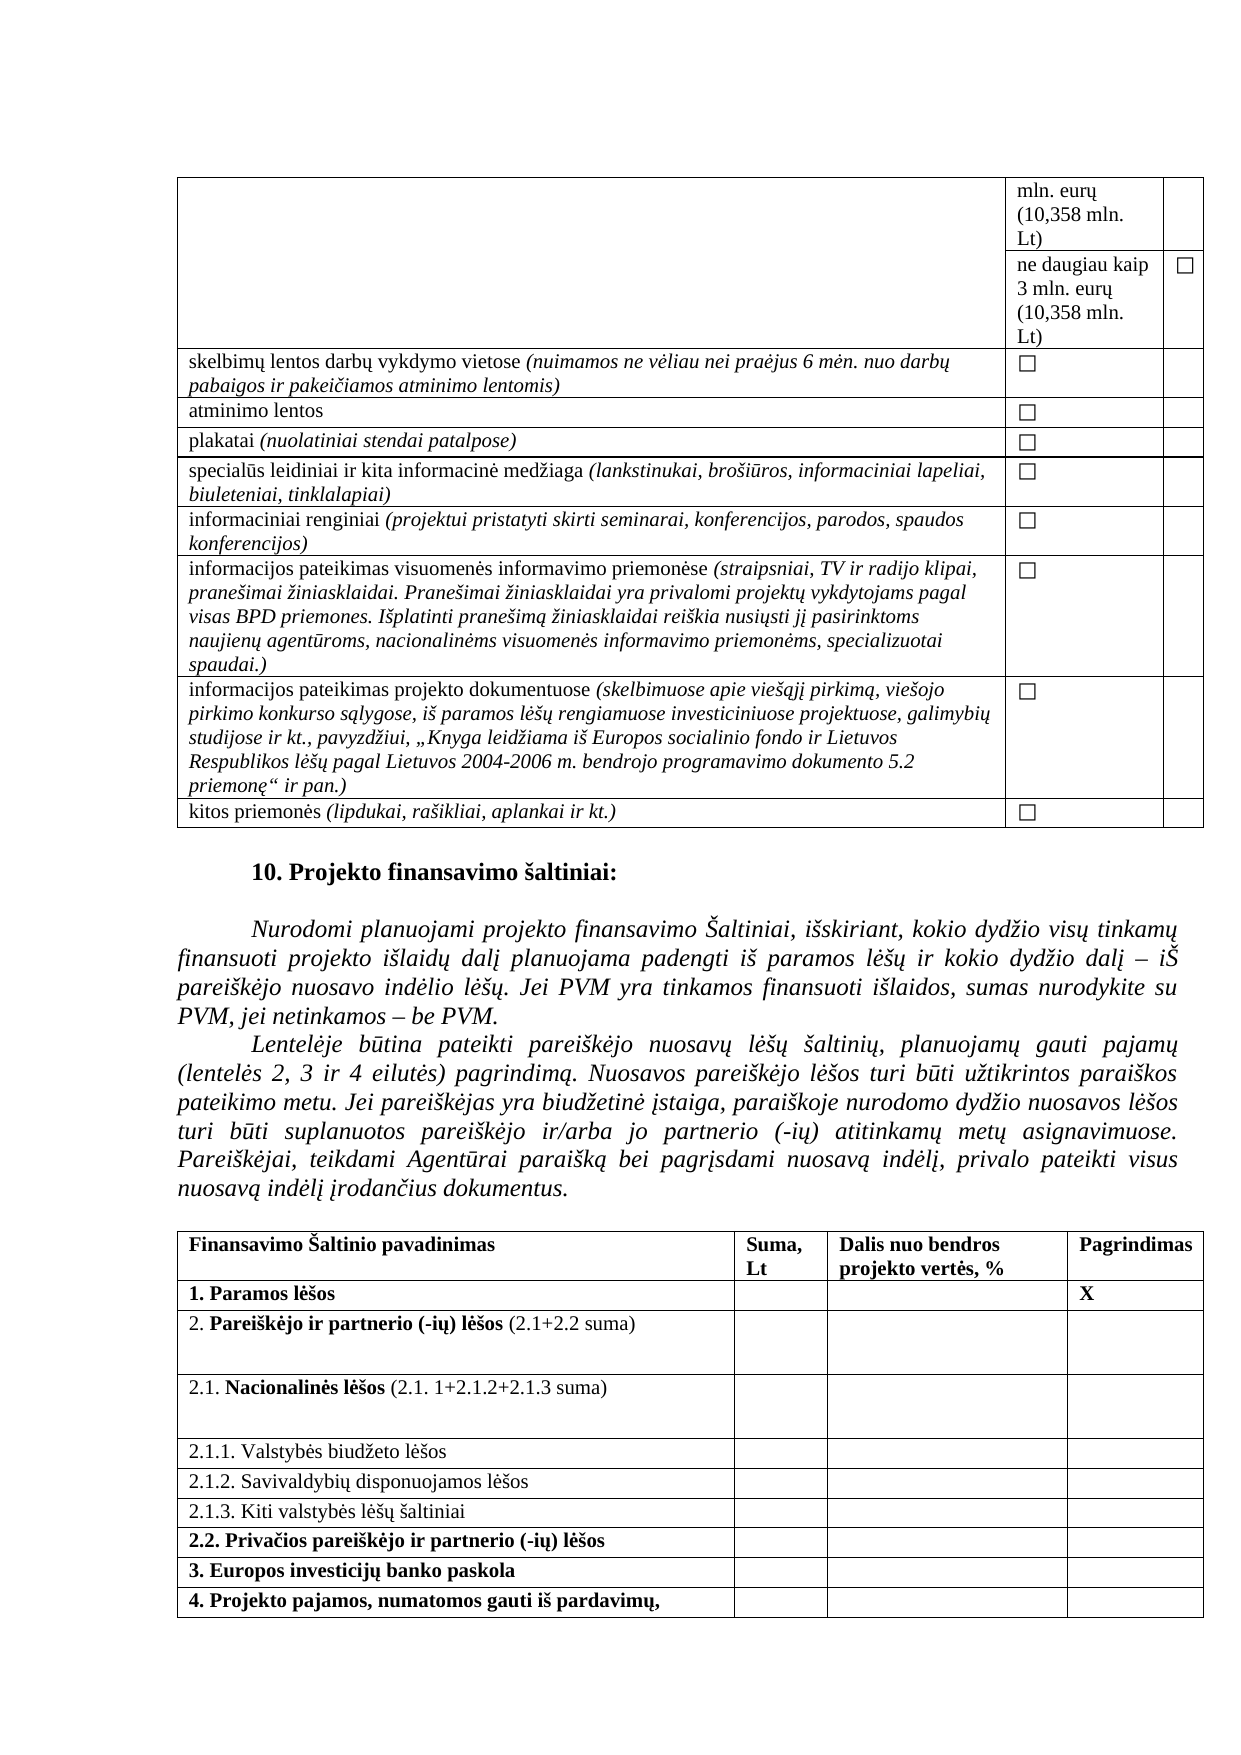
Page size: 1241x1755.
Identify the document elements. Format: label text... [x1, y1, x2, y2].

table_cell plakatai (nuolatiniai stendai patalpose) [178, 428, 1005, 456]
table_cell ⬜ [1006, 507, 1163, 555]
table_cell [735, 1558, 827, 1587]
table_cell 2.1.1. Valstybės biudžeto lėšos [178, 1439, 734, 1468]
table_cell 2.1.3. Kiti valstybės lėšų šaltiniai [178, 1499, 734, 1527]
table_cell skelbimų lentos darbų vykdymo vietose (nuimamos ne vėliau nei praėjus 6 mėn. nuo darbų pabaigos ir pakeičiamos atminimo lentomis) [178, 349, 1005, 397]
table_cell [1068, 1469, 1203, 1497]
table_cell [1164, 507, 1203, 555]
table_cell ⬜ [1164, 251, 1203, 348]
table_cell ⬜ [1006, 556, 1163, 676]
table_cell [735, 1588, 827, 1617]
table_cell ⬜ [1006, 349, 1163, 397]
table_cell X [1068, 1281, 1203, 1310]
table_cell [1164, 799, 1203, 827]
table_cell specialūs leidiniai ir kita informacinė medžiaga (lankstinukai, brošiūros, informaciniai lapeliai, biuleteniai, tinklalapiai) [178, 458, 1005, 506]
table_header [1164, 178, 1203, 250]
table_header Pagrindimas [1068, 1232, 1203, 1280]
table_cell [1068, 1499, 1203, 1527]
table_cell kitos priemonės (lipdukai, rašikliai, aplankai ir kt.) [178, 799, 1005, 827]
table_header mln. eurų (10,358 mln. Lt) [1006, 178, 1163, 250]
table_cell [1068, 1528, 1203, 1557]
table_cell [828, 1558, 1067, 1587]
table_cell [828, 1439, 1067, 1468]
table_cell [828, 1375, 1067, 1438]
table_header Finansavimo Šaltinio pavadinimas [178, 1232, 734, 1280]
table_cell atminimo lentos [178, 398, 1005, 427]
table_cell [1068, 1439, 1203, 1468]
table_cell 2.1. Nacionalinės lėšos (2.1. 1+2.1.2+2.1.3 suma) [178, 1375, 734, 1438]
table_header Suma, Lt [735, 1232, 827, 1280]
table_cell [828, 1588, 1067, 1617]
text Nurodomi planuojami projekto finansavimo Šaltiniai, išskiriant, kokio dydžio visų tinkamų finansuoti projekto išlaidų dalį planuojama padengti iš paramos lėšų ir kokio dydžio dalį – iŠ pareiškėjo nuosavo indėlio lėšų. Jei PVM yra tinkamos finansuoti išlaidos, sumas nurodykite su PVM, jei netinkamos – be PVM. [177, 914, 1181, 1029]
table_header [178, 178, 1005, 348]
table_cell ⬜ [1006, 458, 1163, 506]
table_cell [1068, 1311, 1203, 1374]
table_cell [735, 1499, 827, 1527]
table_cell ⬜ [1006, 799, 1163, 827]
table_cell [735, 1439, 827, 1468]
table_cell [1164, 677, 1203, 797]
table_cell [1164, 428, 1203, 456]
table_cell [735, 1311, 827, 1374]
table_cell [1068, 1375, 1203, 1438]
table_cell 3. Europos investicijų banko paskola [178, 1558, 734, 1587]
table_cell [735, 1528, 827, 1557]
table_cell informaciniai renginiai (projektui pristatyti skirti seminarai, konferencijos, parodos, spaudos konferencijos) [178, 507, 1005, 555]
table_cell [735, 1281, 827, 1310]
table_header Dalis nuo bendros projekto vertės, % [828, 1232, 1067, 1280]
table_cell informacijos pateikimas projekto dokumentuose (skelbimuose apie viešąjį pirkimą, viešojo pirkimo konkurso sąlygose, iš paramos lėšų rengiamuose investiciniuose projektuose, galimybių studijose ir kt., pavyzdžiui, „Knyga leidžiama iš Europos socialinio fondo ir Lietuvos Respublikos lėšų pagal Lietuvos 2004-2006 m. bendrojo programavimo dokumento 5.2 priemonę“ ir pan.) [178, 677, 1005, 797]
table_cell [1164, 556, 1203, 676]
table_cell ⬜ [1006, 428, 1163, 456]
table_cell [1164, 349, 1203, 397]
table_cell [828, 1281, 1067, 1310]
table_cell [828, 1528, 1067, 1557]
table_cell ⬜ [1006, 677, 1163, 797]
table_cell 1. Paramos lėšos [178, 1281, 734, 1310]
table_cell 2.2. Privačios pareiškėjo ir partnerio (-ių) lėšos [178, 1528, 734, 1557]
table_cell ⬜ [1006, 398, 1163, 427]
table_cell [1164, 398, 1203, 427]
table_cell [828, 1311, 1067, 1374]
table_cell [735, 1469, 827, 1497]
table_cell [828, 1469, 1067, 1497]
table_cell informacijos pateikimas visuomenės informavimo priemonėse (straipsniai, TV ir radijo klipai, pranešimai žiniasklaidai. Pranešimai žiniasklaidai yra privalomi projektų vykdytojams pagal visas BPD priemones. Išplatinti pranešimą žiniasklaidai reiškia nusiųsti jį pasirinktoms naujienų agentūroms, nacionalinėms visuomenės informavimo priemonėms, specializuotai spaudai.) [178, 556, 1005, 676]
table_cell [1164, 458, 1203, 506]
table_cell 4. Projekto pajamos, numatomos gauti iš pardavimų, [178, 1588, 734, 1617]
table_cell [1068, 1588, 1203, 1617]
table_cell [735, 1375, 827, 1438]
table_cell 2. Pareiškėjo ir partnerio (-ių) lėšos (2.1+2.2 suma) [178, 1311, 734, 1374]
table_cell [1068, 1558, 1203, 1587]
table_cell [828, 1499, 1067, 1527]
table_cell 2.1.2. Savivaldybių disponuojamos lėšos [178, 1469, 734, 1497]
text Lentelėje būtina pateikti pareiškėjo nuosavų lėšų šaltinių, planuojamų gauti pajamų (lentelės 2, 3 ir 4 eilutės) pagrindimą. Nuosavos pareiškėjo lėšos turi būti užtikrintos paraiškos pateikimo metu. Jei pareiškėjas yra biudžetinė įstaiga, paraiškoje nurodomo dydžio nuosavos lėšos turi būti suplanuotos pareiškėjo ir/arba jo partnerio (-ių) atitinkamų metų asignavimuose. Pareiškėjai, teikdami Agentūrai paraišką bei pagrįsdami nuosavą indėlį, privalo pateikti visus nuosavą indėlį įrodančius dokumentus. [177, 1029, 1181, 1202]
table_cell ne daugiau kaip 3 mln. eurų (10,358 mln. Lt) [1006, 251, 1163, 348]
text 10. Projekto finansavimo šaltiniai: [177, 857, 1181, 886]
